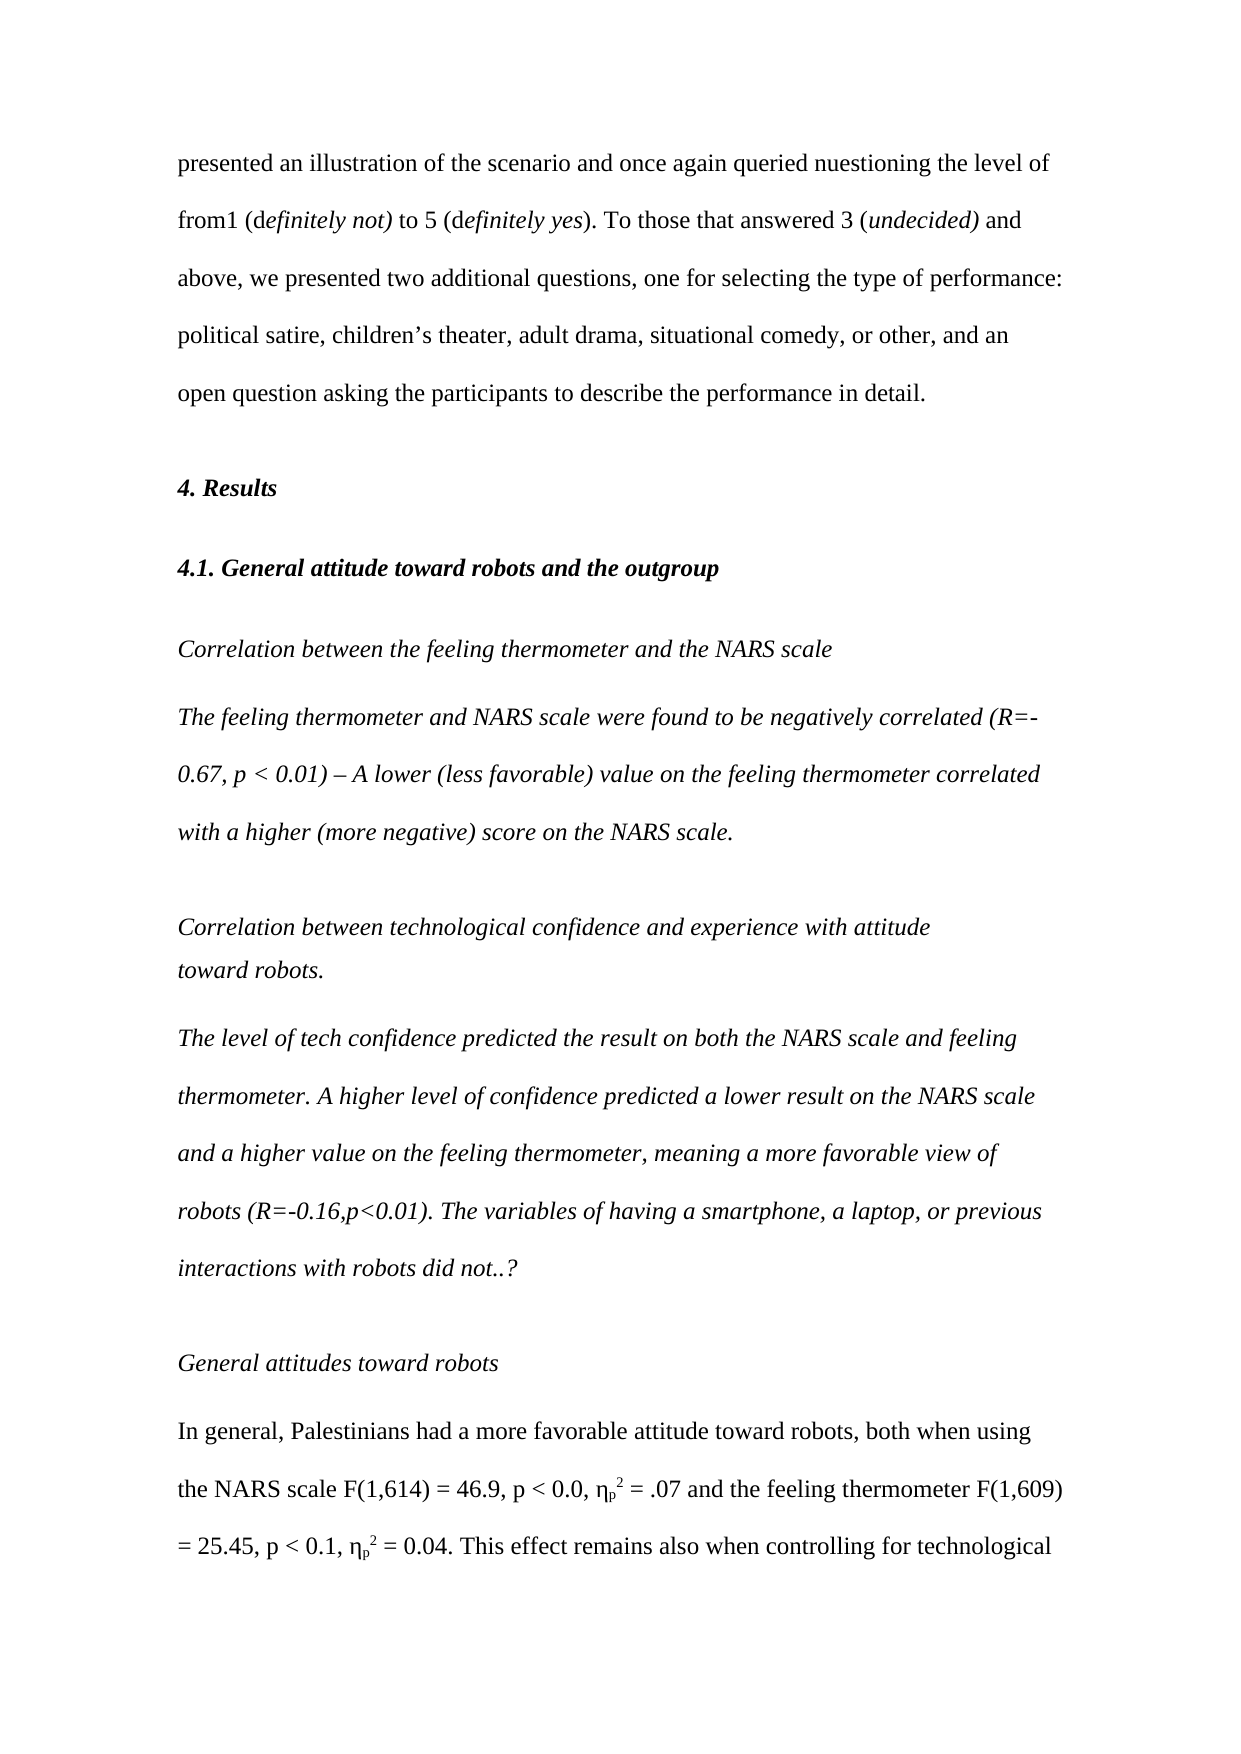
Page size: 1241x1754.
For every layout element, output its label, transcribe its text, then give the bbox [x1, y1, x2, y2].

text The level of tech confidence predicted the result on both the NARS scale and feeling thermometer. A higher level of confidence predicted a lower result on the NARS scale and a higher value on the feeling thermometer, meaning a more favorable view of robots (R=-0.16,p<0.01). The variables of having a smartphone, a laptop, or previous interactions with robots did not..? [177, 1023, 1063, 1282]
subtitle 4. Results [177, 473, 1004, 501]
text The feeling thermometer and NARS scale were found to be negatively correlated (R=-0.67, p < 0.01) – A lower (less favorable) value on the feeling thermometer correlated with a higher (more negative) score on the NARS scale. [177, 702, 1063, 846]
subtitle Correlation between technological confidence and experience with attitude toward robots. [177, 912, 1004, 984]
text In general, Palestinians had a more favorable attitude toward robots, both when using the NARS scale F(1,614) = 46.9, p < 0.0, ηp2 = .07 and the feeling thermometer F(1,609) = 25.45, p < 0.1, ηp2 = 0.04. This effect remains also when controlling for technological [177, 1416, 1063, 1560]
subtitle Correlation between the feeling thermometer and the NARS scale [177, 634, 1004, 663]
text presented an illustration of the scenario and once again queried nuestioning the level of from1 (definitely not) to 5 (definitely yes). To those that answered 3 (undecided) and above, we presented two additional questions, one for selecting the type of performance: political satire, children’s theater, adult drama, situational comedy, or other, and an open question asking the participants to describe the performance in detail. [177, 148, 1063, 406]
subtitle 4.1. General attitude toward robots and the outgroup [177, 553, 1004, 582]
subtitle General attitudes toward robots [177, 1348, 1063, 1377]
